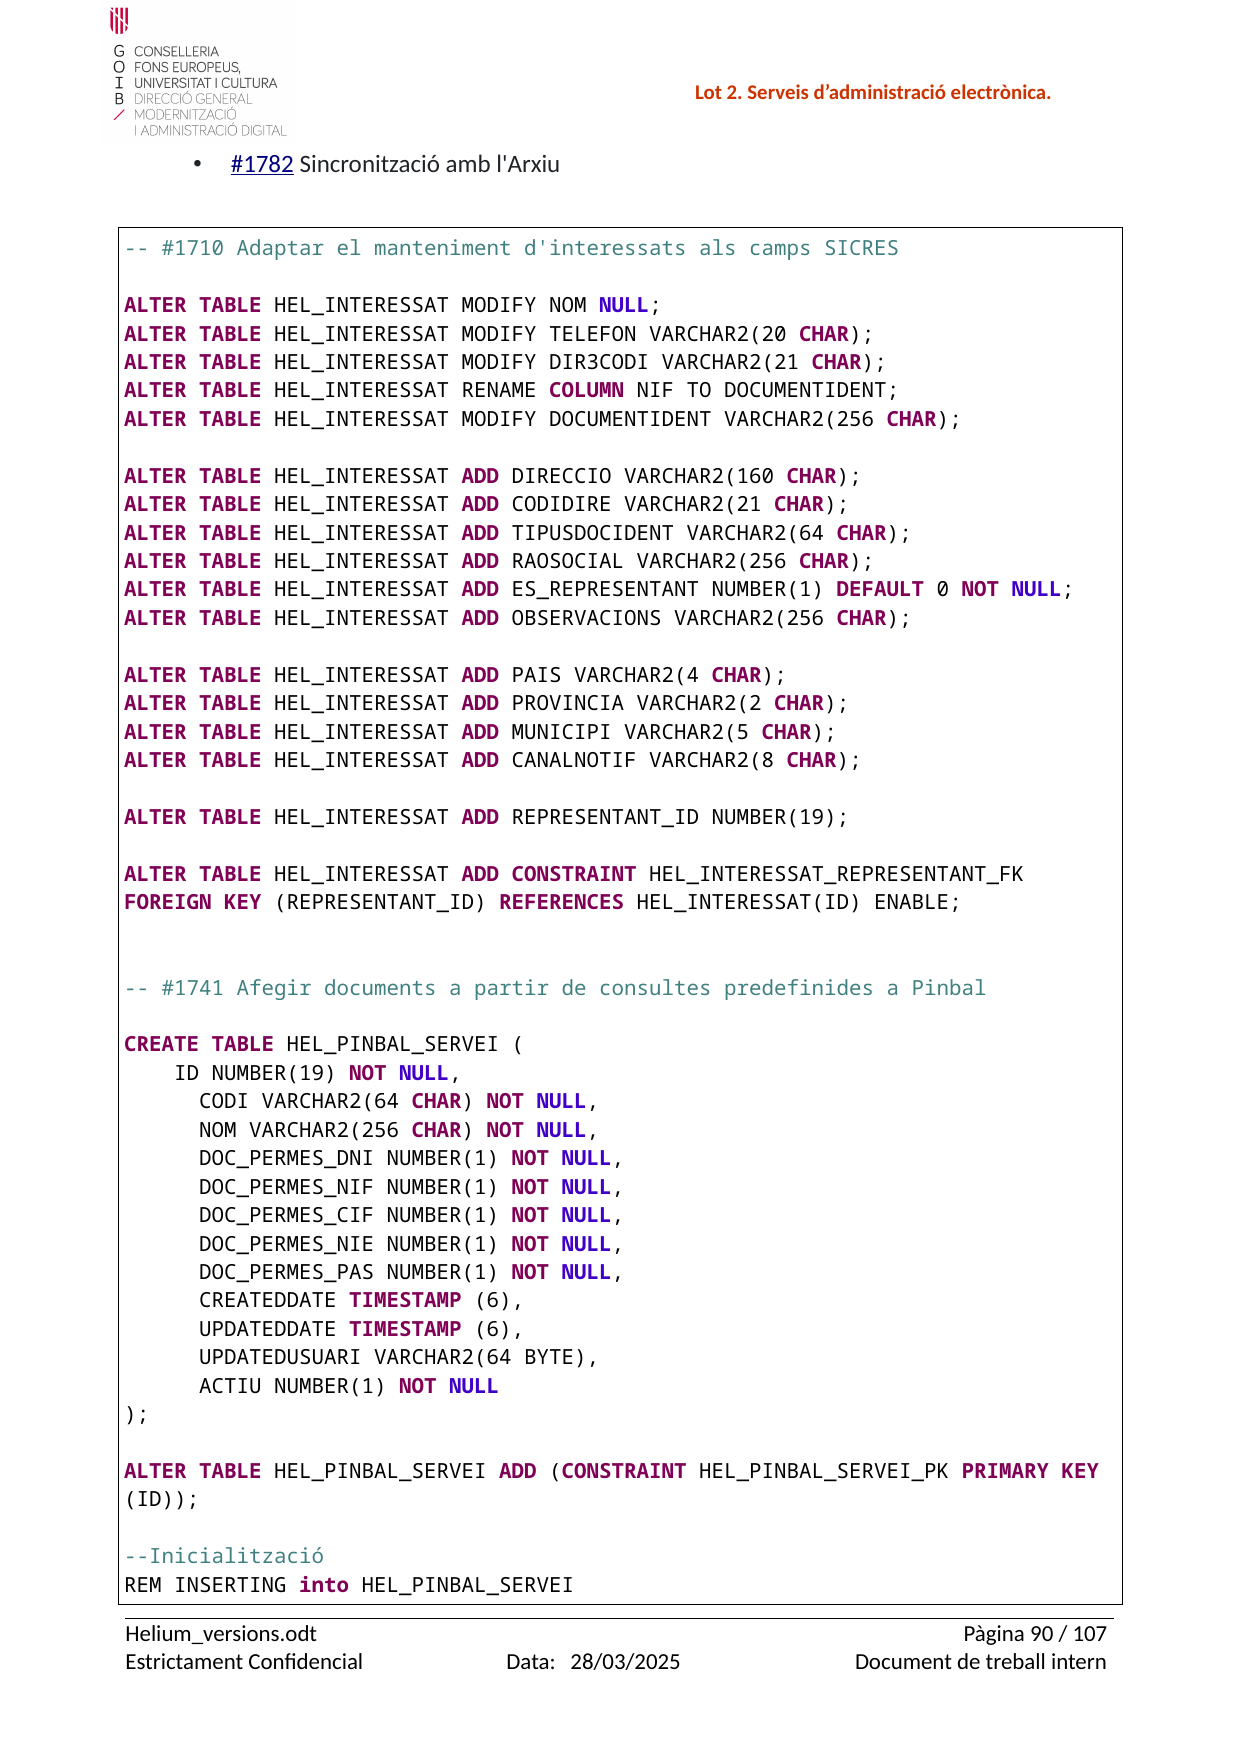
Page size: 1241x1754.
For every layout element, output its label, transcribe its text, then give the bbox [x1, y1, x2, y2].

table_header -- #1710 Adaptar el manteniment d'interessats als camps SICRES ALTER TABLE HEL_INTERESSAT MODIFY NOM NULL; ALTER TABLE HEL_INTERESSAT MODIFY TELEFON VARCHAR2(20 CHAR); ALTER TABLE HEL_INTERESSAT MODIFY DIR3CODI VARCHAR2(21 CHAR); ALTER TABLE HEL_INTERESSAT RENAME COLUMN NIF TO DOCUMENTIDENT; ALTER TABLE HEL_INTERESSAT MODIFY DOCUMENTIDENT VARCHAR2(256 CHAR); ALTER TABLE HEL_INTERESSAT ADD DIRECCIO VARCHAR2(160 CHAR); ALTER TABLE HEL_INTERESSAT ADD CODIDIRE VARCHAR2(21 CHAR); ALTER TABLE HEL_INTERESSAT ADD TIPUSDOCIDENT VARCHAR2(64 CHAR); ALTER TABLE HEL_INTERESSAT ADD RAOSOCIAL VARCHAR2(256 CHAR); ALTER TABLE HEL_INTERESSAT ADD ES_REPRESENTANT NUMBER(1) DEFAULT 0 NOT NULL; ALTER TABLE HEL_INTERESSAT ADD OBSERVACIONS VARCHAR2(256 CHAR); ALTER TABLE HEL_INTERESSAT ADD PAIS VARCHAR2(4 CHAR); ALTER TABLE HEL_INTERESSAT ADD PROVINCIA VARCHAR2(2 CHAR); ALTER TABLE HEL_INTERESSAT ADD MUNICIPI VARCHAR2(5 CHAR); ALTER TABLE HEL_INTERESSAT ADD CANALNOTIF VARCHAR2(8 CHAR); ALTER TABLE HEL_INTERESSAT ADD REPRESENTANT_ID NUMBER(19); ALTER TABLE HEL_INTERESSAT ADD CONSTRAINT HEL_INTERESSAT_REPRESENTANT_FK FOREIGN KEY (REPRESENTANT_ID) REFERENCES HEL_INTERESSAT(ID) ENABLE; -- #1741 Afegir documents a partir de consultes predefinides a Pinbal CREATE TABLE HEL_PINBAL_SERVEI ( ID NUMBER(19) NOT NULL, CODI VARCHAR2(64 CHAR) NOT NULL, NOM VARCHAR2(256 CHAR) NOT NULL, DOC_PERMES_DNI NUMBER(1) NOT NULL, DOC_PERMES_NIF NUMBER(1) NOT NULL, DOC_PERMES_CIF NUMBER(1) NOT NULL, DOC_PERMES_NIE NUMBER(1) NOT NULL, DOC_PERMES_PAS NUMBER(1) NOT NULL, CREATEDDATE TIMESTAMP (6), UPDATEDDATE TIMESTAMP (6), UPDATEDUSUARI VARCHAR2(64 BYTE), ACTIU NUMBER(1) NOT NULL ); ALTER TABLE HEL_PINBAL_SERVEI ADD (CONSTRAINT HEL_PINBAL_SERVEI_PK PRIMARY KEY (ID)); --Inicialització REM INSERTING into HEL_PINBAL_SERVEI [119, 228, 1122, 1604]
picture [100, 0, 297, 144]
list #1782 Sincronització amb l'Arxiu [193, 148, 1122, 178]
